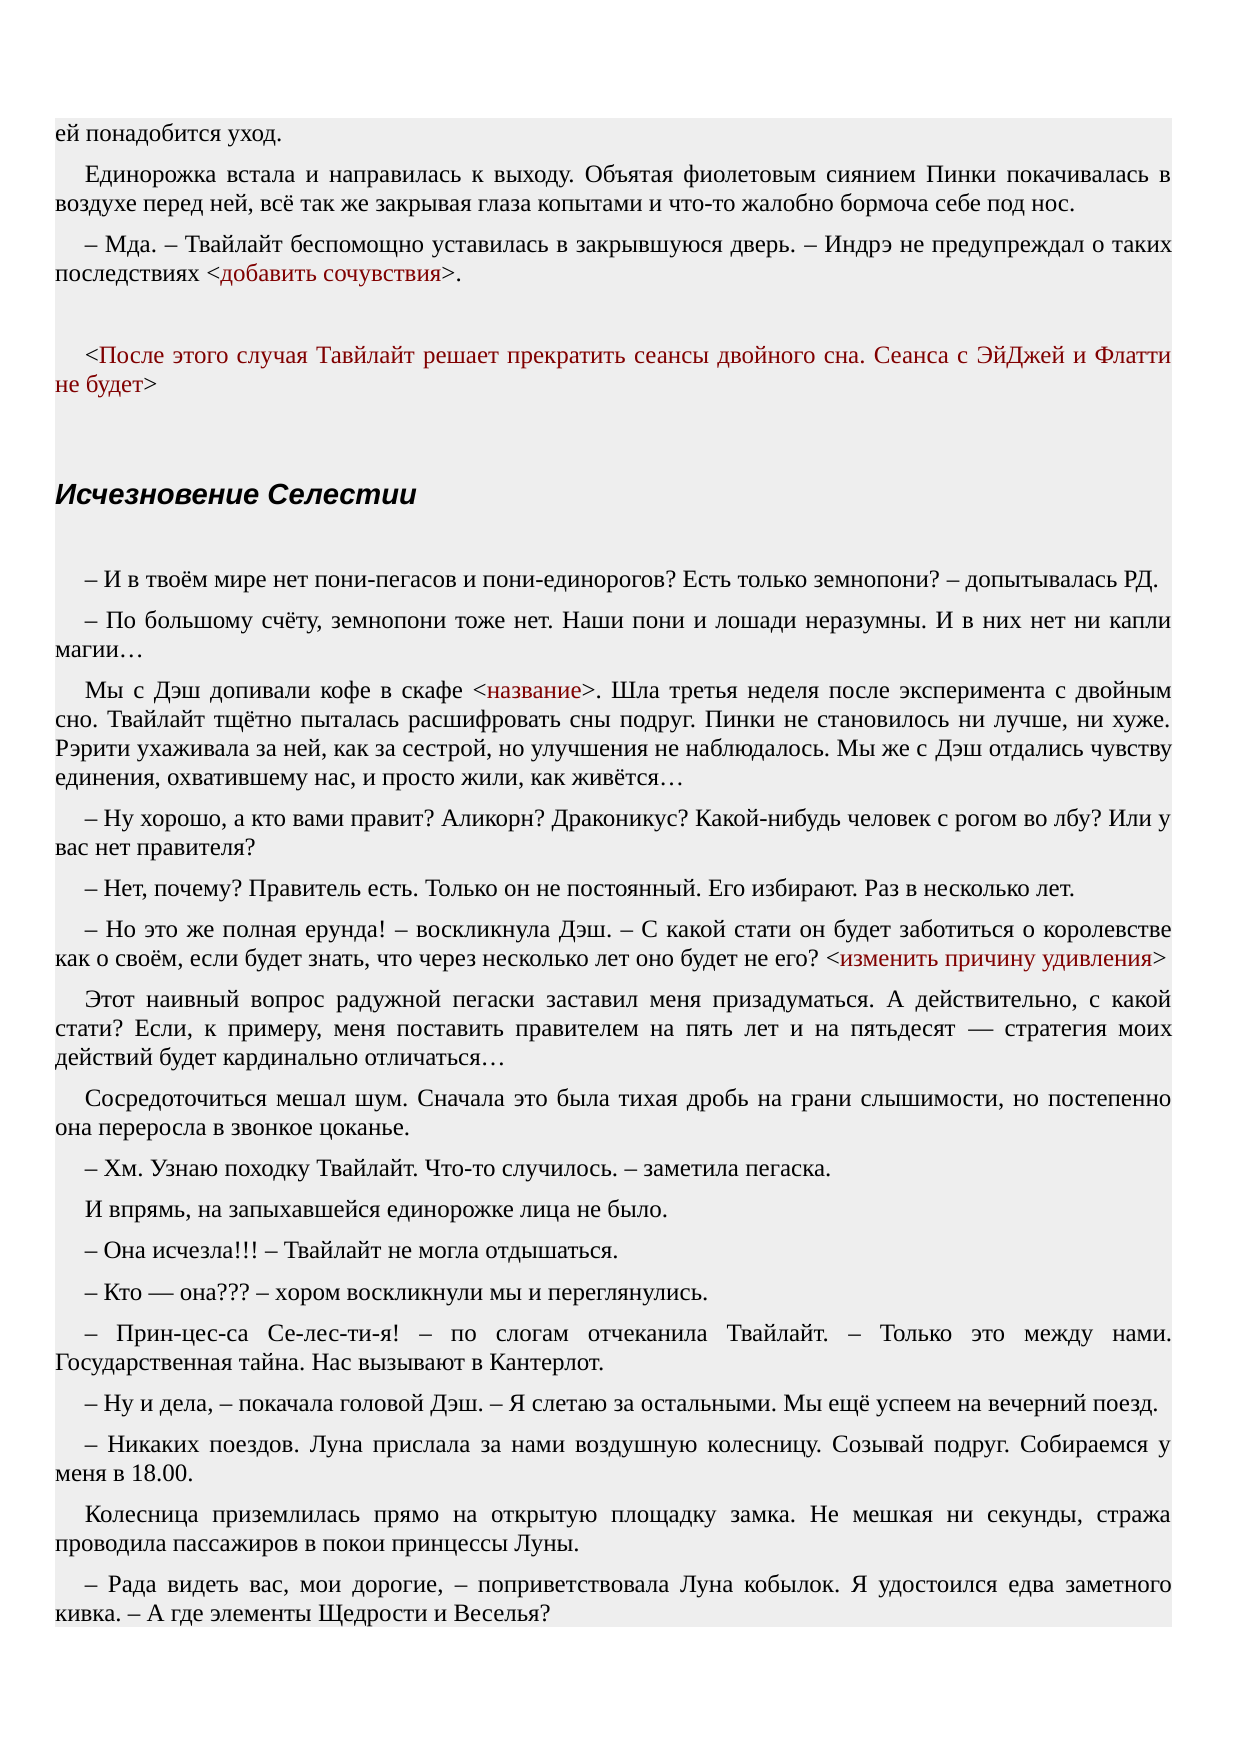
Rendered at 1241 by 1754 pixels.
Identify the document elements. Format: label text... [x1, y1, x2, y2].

text Единорожка встала и направилась к выходу. Объятая фиолетовым сиянием Пинки покачивалась в воздухе перед ней, всё так же закрывая глаза копытами и что-то жалобно бормоча себе под нос. [55, 159, 1172, 217]
text Мы с Дэш допивали кофе в cкафе <название>. Шла третья неделя после эксперимента с двойным сно. Твайлайт тщётно пыталась расшифровать сны подруг. Пинки не становилось ни лучше, ни хуже. Рэрити ухаживала за ней, как за сестрой, но улучшения не наблюдалось. Мы же с Дэш отдались чувству единения, охватившему нас, и просто жили, как живётся… [55, 675, 1172, 790]
text – Прин-цес-са Се-лес-ти-я! – по слогам отчеканила Твайлайт. – Только это между нами. Государственная тайна. Нас вызывают в Кантерлот. [55, 1318, 1172, 1375]
text Этот наивный вопрос радужной пегаски заставил меня призадуматься. А действительно, с какой стати? Если, к примеру, меня поставить правителем на пять лет и на пятьдесят — стратегия моих действий будет кардинально отличаться… [55, 984, 1172, 1070]
text – Никаких поездов. Луна прислала за нами воздушную колесницу. Созывай подруг. Собираемся у меня в 18.00. [55, 1429, 1172, 1487]
text – Рада видеть вас, мои дорогие, – поприветствовала Луна кобылок. Я удостоился едва заметного кивка. – А где элементы Щедрости и Веселья? [55, 1569, 1172, 1627]
text И впрямь, на запыхавшейся единорожке лица не было. [55, 1194, 1172, 1223]
text <После этого случая Тавйлайт решает прекратить сеансы двойного сна. Сеанса с ЭйДжей и Флатти не будет> [55, 341, 1172, 398]
text – Хм. Узнаю походку Твайлайт. Что-то случилось. – заметила пегаска. [55, 1153, 1172, 1182]
text Колесница приземлилась прямо на открытую площадку замка. Не мешкая ни секунды, стража проводила пассажиров в покои принцессы Луны. [55, 1499, 1172, 1557]
text Сосредоточиться мешал шум. Сначала это была тихая дробь на грани слышимости, но постепенно она переросла в звонкое цоканье. [55, 1083, 1172, 1140]
text ей понадобится уход. [55, 118, 1172, 147]
text – Ну хорошо, а кто вами правит? Аликорн? Драконикус? Какой-нибудь человек с рогом во лбу? Или у вас нет правителя? [55, 803, 1172, 860]
text – Она исчезла!!! – Твайлайт не могла отдышаться. [55, 1235, 1172, 1264]
text – Мда. – Твайлайт беспомощно уставилась в закрывшуюся дверь. – Индрэ не предупреждал о таких последствиях <добавить сочувствия>. [55, 229, 1172, 287]
text – И в твоём мире нет пони-пегасов и пони-единорогов? Есть только земнопони? – допытывалась РД. [55, 564, 1172, 593]
text – По большому счёту, земнопони тоже нет. Наши пони и лошади неразумны. И в них нет ни капли магии… [55, 605, 1172, 663]
text – Ну и дела, – покачала головой Дэш. – Я слетаю за остальными. Мы ещё успеем на вечерний поезд. [55, 1388, 1172, 1417]
subtitle Исчезновение Селестии [55, 477, 1172, 510]
text – Кто — она??? – хором воскликнули мы и переглянулись. [55, 1277, 1172, 1305]
text – Но это же полная ерунда! – воскликнула Дэш. – С какой стати он будет заботиться о королевстве как о своём, если будет знать, что через несколько лет оно будет не его? <изменить причину удивления> [55, 914, 1172, 972]
text – Нет, почему? Правитель есть. Только он не постоянный. Его избирают. Раз в несколько лет. [55, 873, 1172, 902]
